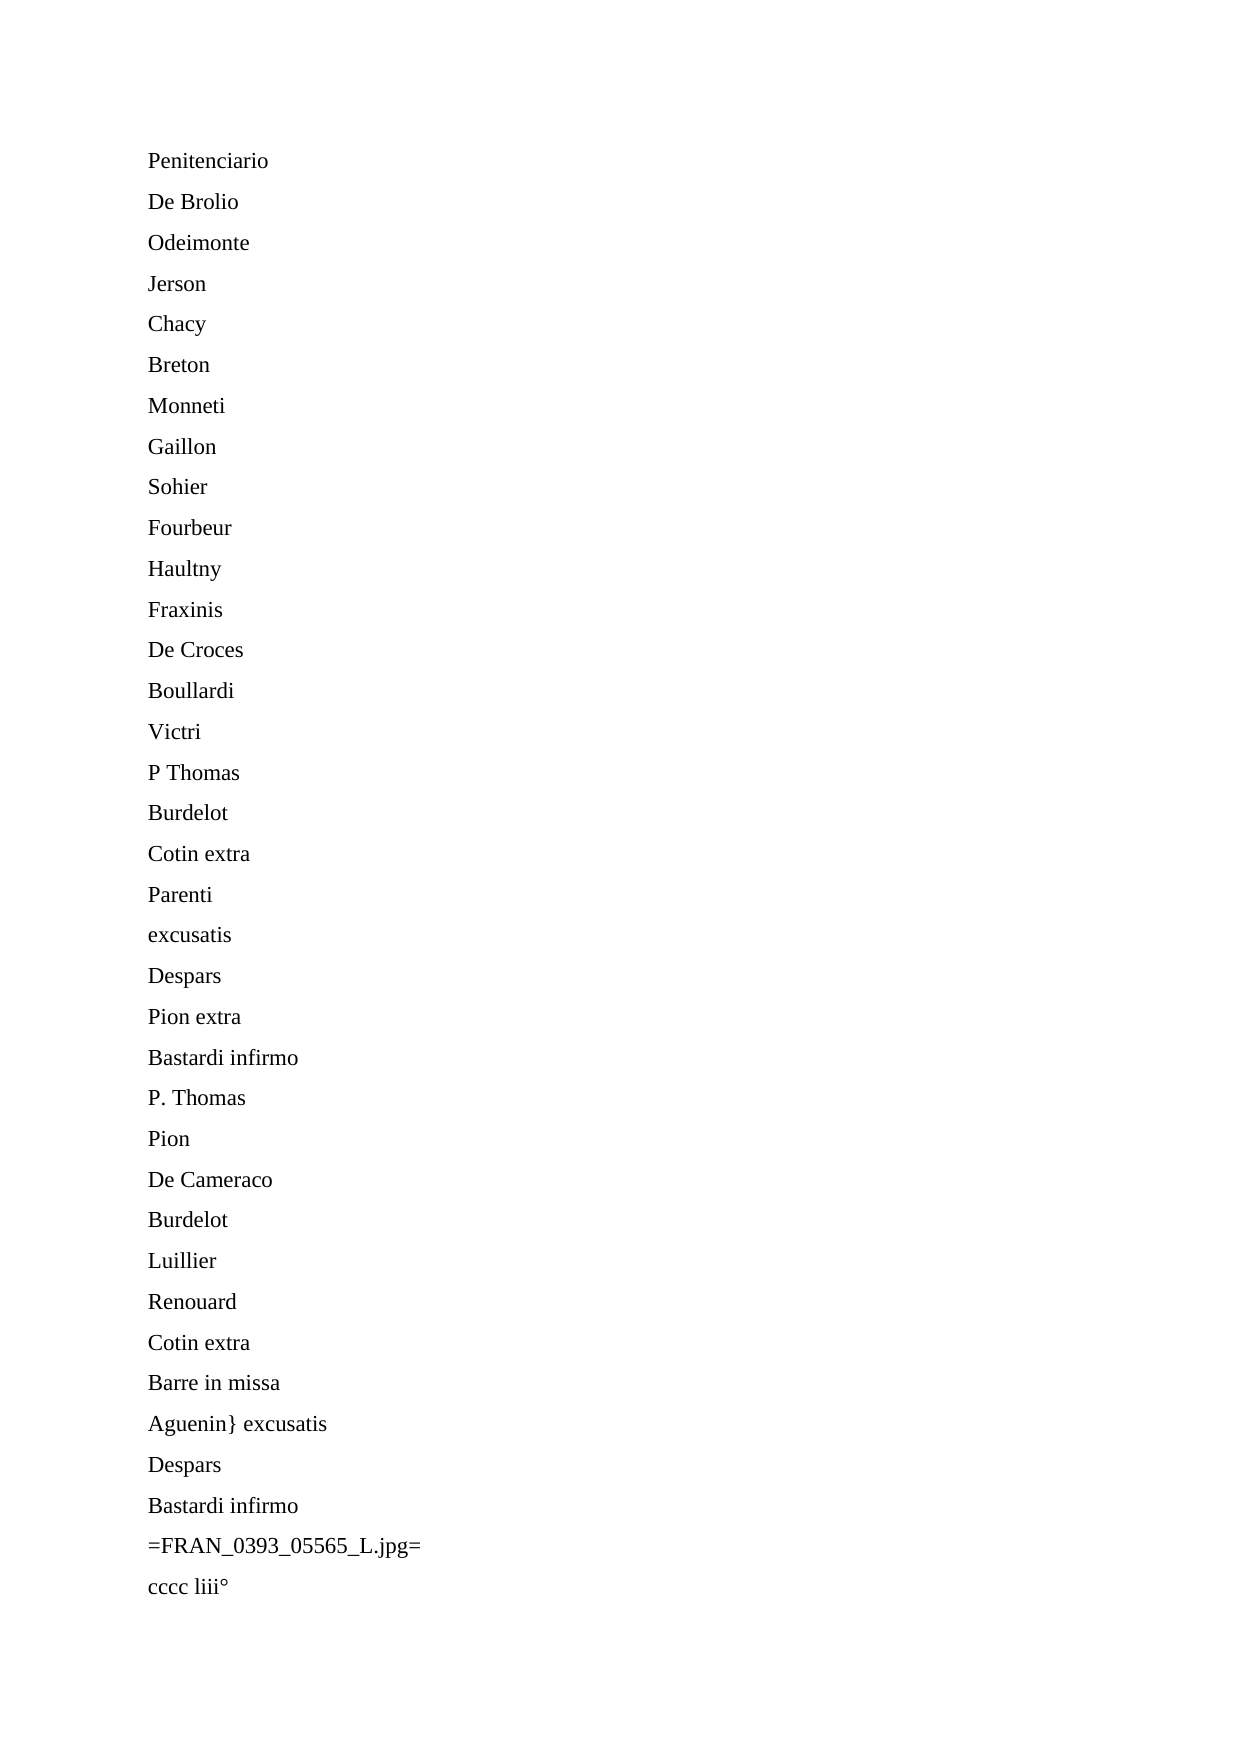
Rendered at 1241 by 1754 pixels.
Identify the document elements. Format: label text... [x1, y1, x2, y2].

text Despars [148, 1451, 1093, 1477]
text Renouard [148, 1288, 1093, 1314]
text De Cameraco [148, 1166, 1093, 1192]
text Breton [148, 351, 1093, 378]
text De Croces [148, 636, 1093, 663]
text P Thomas [148, 758, 1093, 785]
text =FRAN_0393_05565_L.jpg= [148, 1532, 1093, 1559]
text Despars [148, 962, 1093, 988]
text Penitenciario [148, 148, 1093, 174]
text Gaillon [148, 433, 1093, 459]
text excusatis [148, 921, 1093, 948]
text Boullardi [148, 677, 1093, 703]
text Jerson [148, 270, 1093, 296]
text Cotin extra [148, 1329, 1093, 1355]
text Pion [148, 1125, 1093, 1151]
text Sohier [148, 473, 1093, 500]
text Pion extra [148, 1003, 1093, 1029]
text Parenti [148, 881, 1093, 907]
text cccc liii° [148, 1573, 1093, 1599]
text Barre in missa [148, 1369, 1093, 1396]
text Victri [148, 718, 1093, 744]
text Bastardi infirmo [148, 1044, 1093, 1070]
text Cotin extra [148, 840, 1093, 866]
text Aguenin} excusatis [148, 1410, 1093, 1437]
text De Brolio [148, 188, 1093, 215]
text Chacy [148, 311, 1093, 337]
text Haultny [148, 555, 1093, 581]
text P. Thomas [148, 1084, 1093, 1111]
text Bastardi infirmo [148, 1492, 1093, 1518]
text Burdelot [148, 799, 1093, 826]
text Odeimonte [148, 229, 1093, 255]
text Luillier [148, 1247, 1093, 1274]
text Monneti [148, 392, 1093, 418]
text Burdelot [148, 1207, 1093, 1233]
text Fraxinis [148, 596, 1093, 622]
text Fourbeur [148, 514, 1093, 541]
